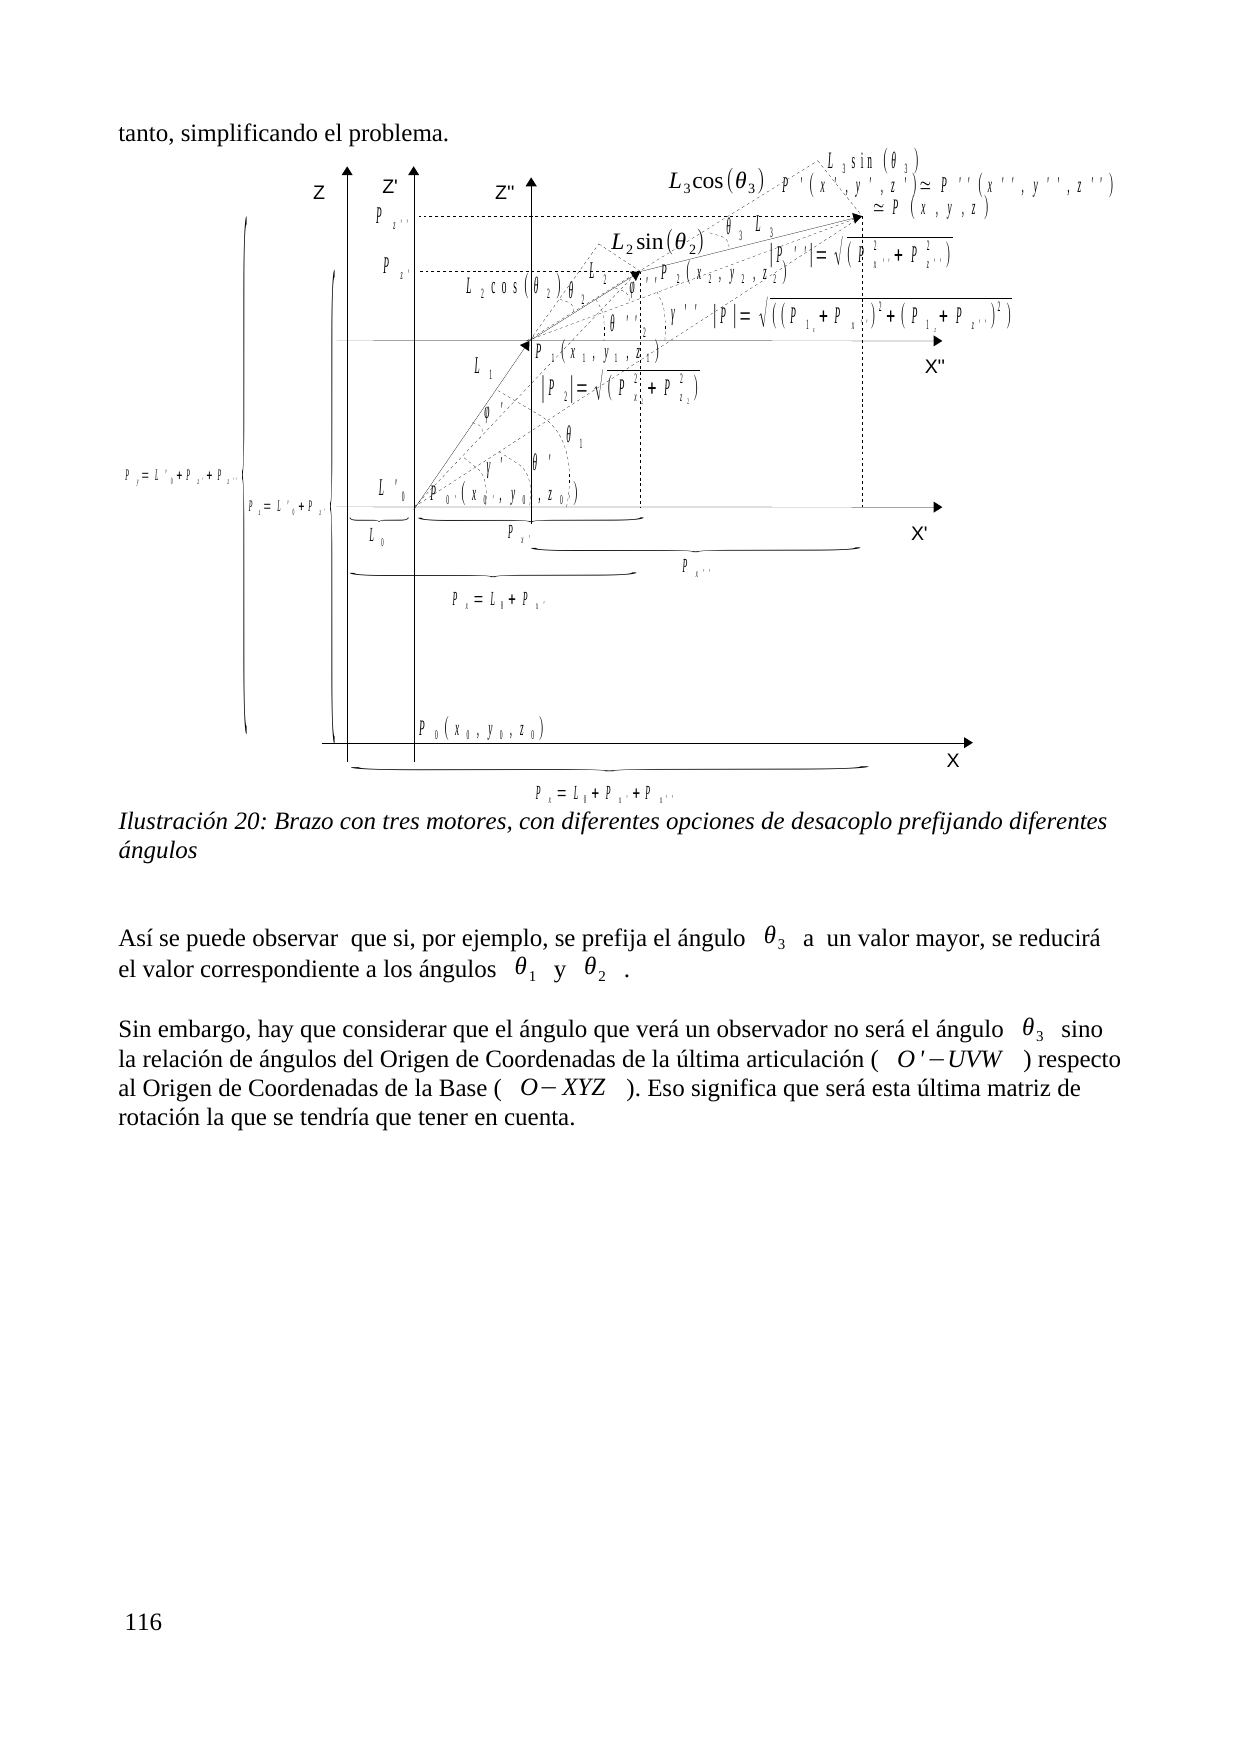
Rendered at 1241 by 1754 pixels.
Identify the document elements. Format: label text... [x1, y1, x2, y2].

text Sin embargo, hay que considerar que el ángulo que verá un observador no será el ángulosino la relación de ángulos del Origen de Coordenadas de la última articulación () respecto al Origen de Coordenadas de la Base (). Eso significa que será esta última matriz de rotación la que se tendría que tener en cuenta. [118, 1013, 1122, 1131]
text Ilustración 20: Brazo con tres motores, con diferentes opciones de desacoplo prefijando diferentes ángulos [118, 159, 1122, 864]
text Así se puede observar que si, por ejemplo, se prefija el ánguloa un valor mayor, se reducirá el valor correspondiente a los ángulosy. [118, 921, 1122, 984]
text tanto, simplificando el problema. [118, 118, 1122, 147]
